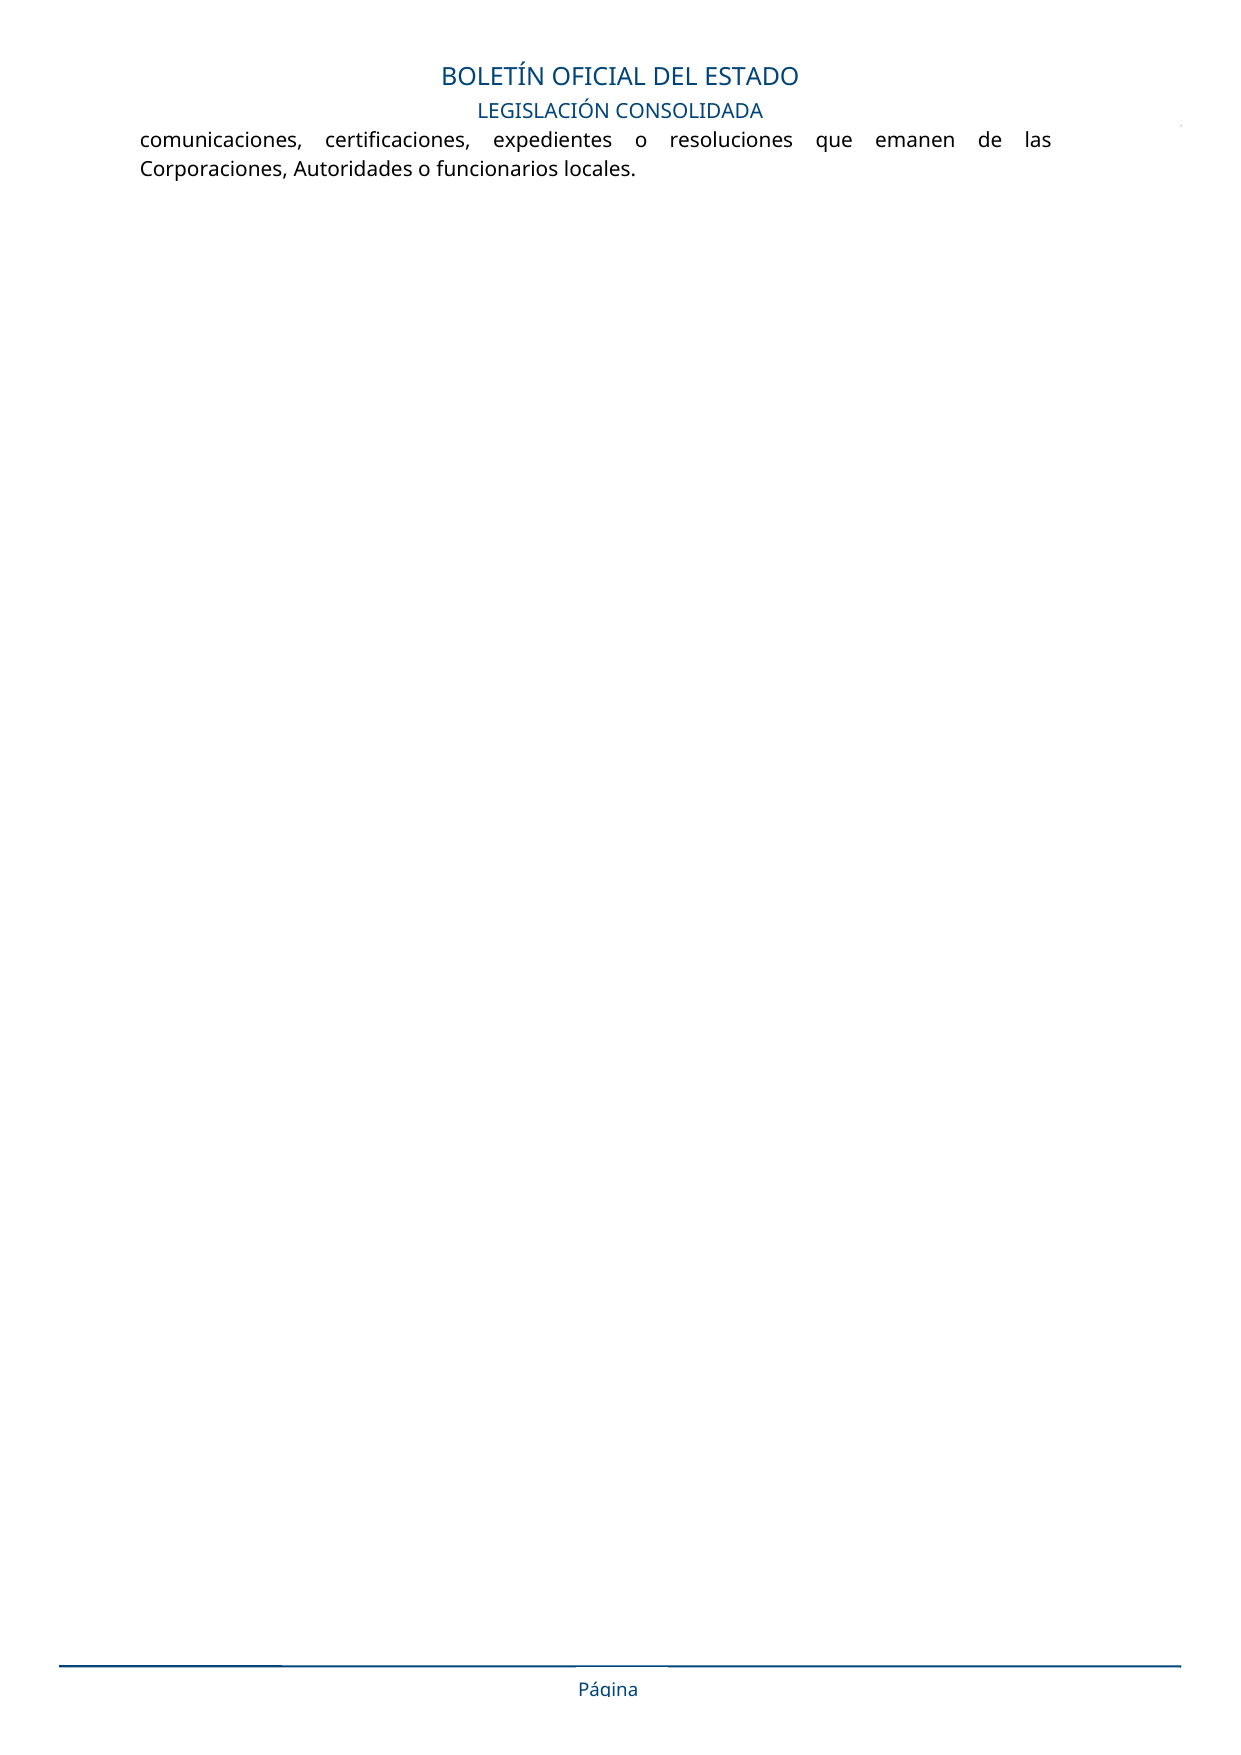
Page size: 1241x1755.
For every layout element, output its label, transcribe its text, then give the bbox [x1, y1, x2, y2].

text comunicaciones, certificaciones, expedientes o resoluciones que emanen de las Corporaciones, Autoridades o funcionarios locales. [139, 125, 1052, 182]
